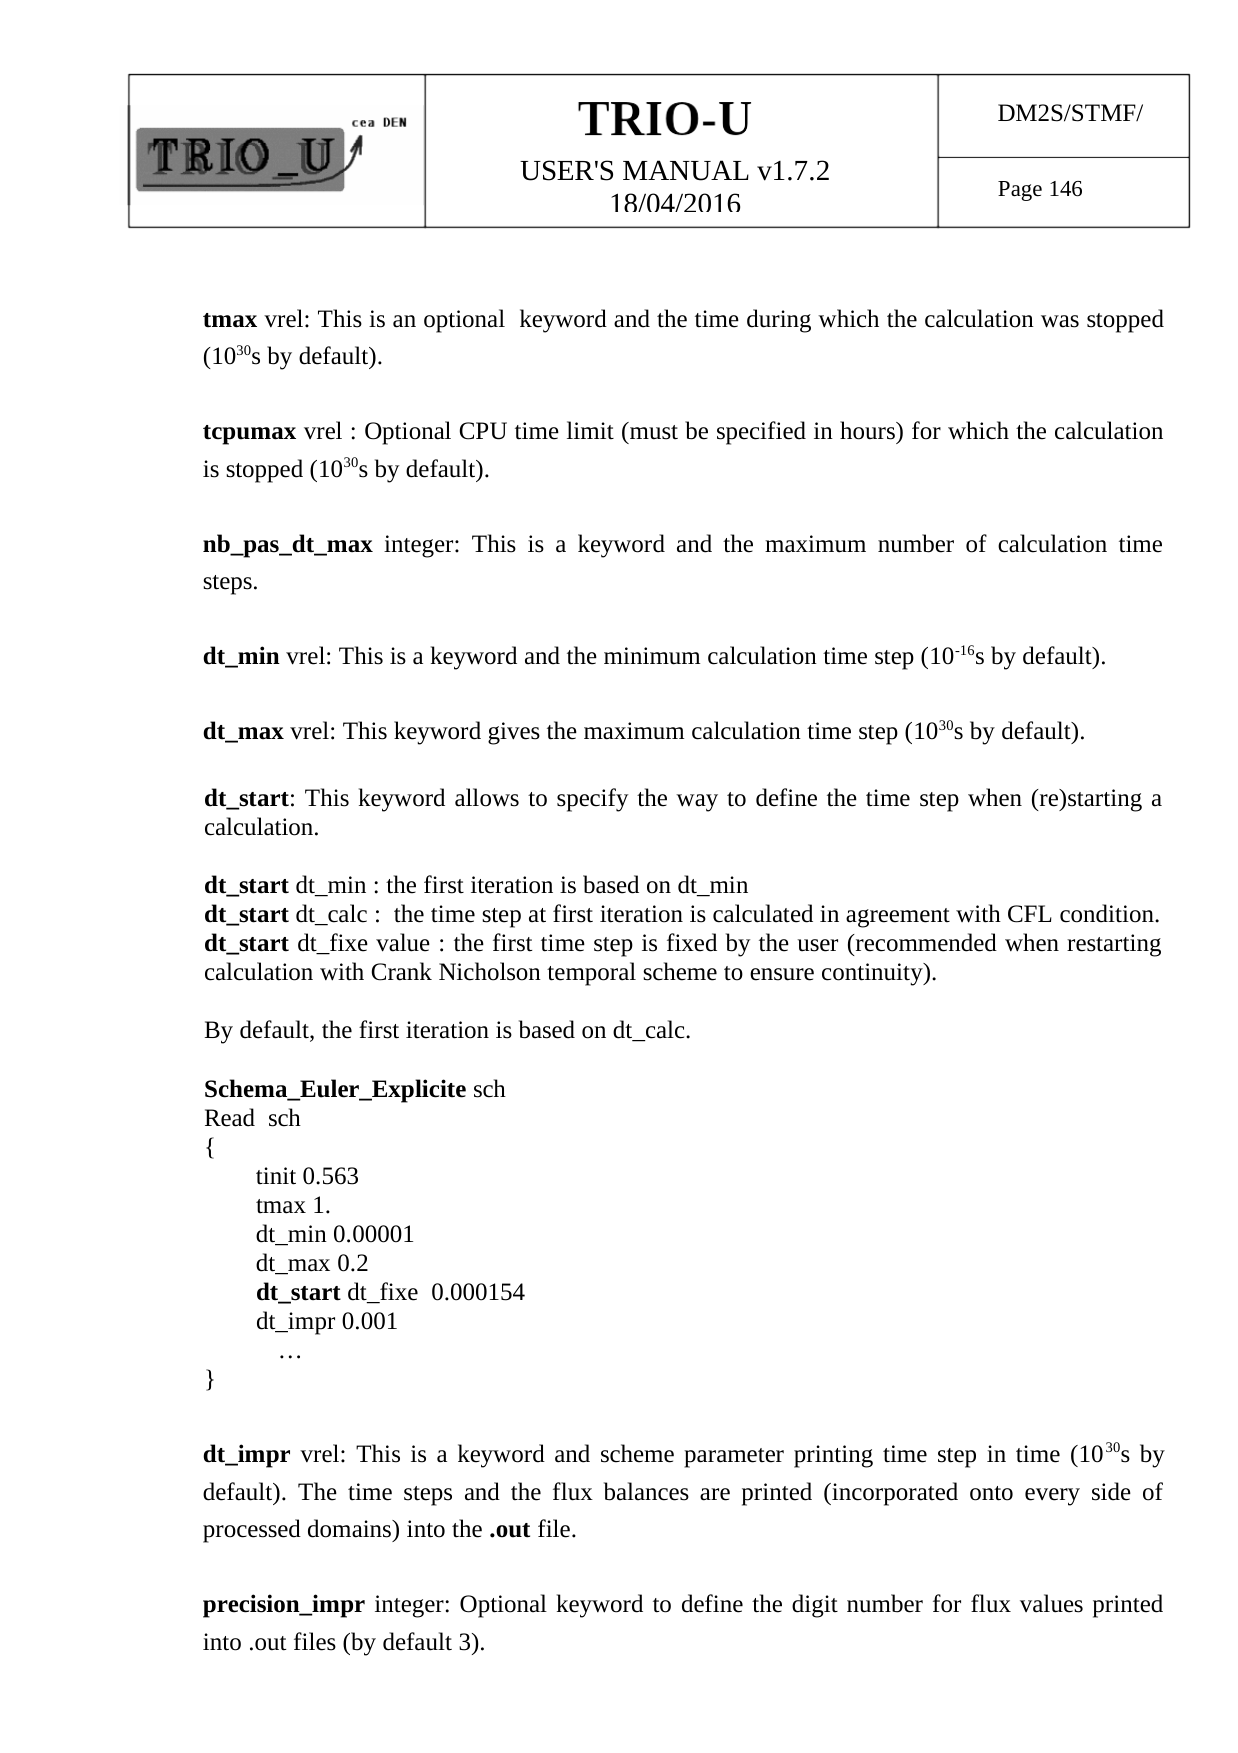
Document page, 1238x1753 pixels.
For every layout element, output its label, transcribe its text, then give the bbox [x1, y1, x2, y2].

text dt_max vrel: This keyword gives the maximum calculation time step (1030s by default). [203, 708, 1165, 745]
text By default, the first iteration is based on dt_calc. [204, 1015, 1164, 1044]
text nb_pas_dt_max integer: This is a keyword and the maximum number of calculation time steps. [203, 520, 1165, 595]
text dt_start dt_calc : the time step at first iteration is calculated in agreement with CFL condition. [204, 899, 1164, 928]
text dt_start dt_fixe 0.000154 [204, 1277, 1164, 1306]
text dt_max 0.2 [204, 1248, 1164, 1277]
text dt_start: This keyword allows to specify the way to define the time step when (re)starting a calculation. [204, 783, 1164, 841]
text tmax 1. [204, 1190, 1164, 1219]
text … [204, 1335, 1164, 1364]
text dt_start dt_min : the first iteration is based on dt_min [204, 870, 1164, 899]
text dt_impr vrel: This is a keyword and scheme parameter printing time step in time (1030s by default). The time steps and the flux balances are printed (incorporated onto every side of processed domains) into the .out file. [203, 1431, 1165, 1543]
text tmax vrel: This is an optional keyword and the time during which the calculation was stopped (1030s by default). [203, 295, 1165, 370]
text precision_impr integer: Optional keyword to define the digit number for flux values printed into .out files (by default 3). [203, 1581, 1165, 1656]
text tcpumax vrel : Optional CPU time limit (must be specified in hours) for which the calculation is stopped (1030s by default). [203, 408, 1165, 483]
text { [204, 1132, 1164, 1161]
text dt_min 0.00001 [204, 1219, 1164, 1248]
text Read sch [204, 1102, 1164, 1132]
text dt_min vrel: This is a keyword and the minimum calculation time step (10-16s by default). [203, 633, 1165, 670]
text } [204, 1364, 1164, 1393]
text tinit 0.563 [204, 1161, 1164, 1190]
text dt_impr 0.001 [204, 1306, 1164, 1335]
text dt_start dt_fixe value : the first time step is fixed by the user (recommended when restarting calculation with Crank Nicholson temporal scheme to ensure continuity). [204, 928, 1164, 986]
text Schema_Euler_Explicite sch [204, 1073, 1164, 1102]
